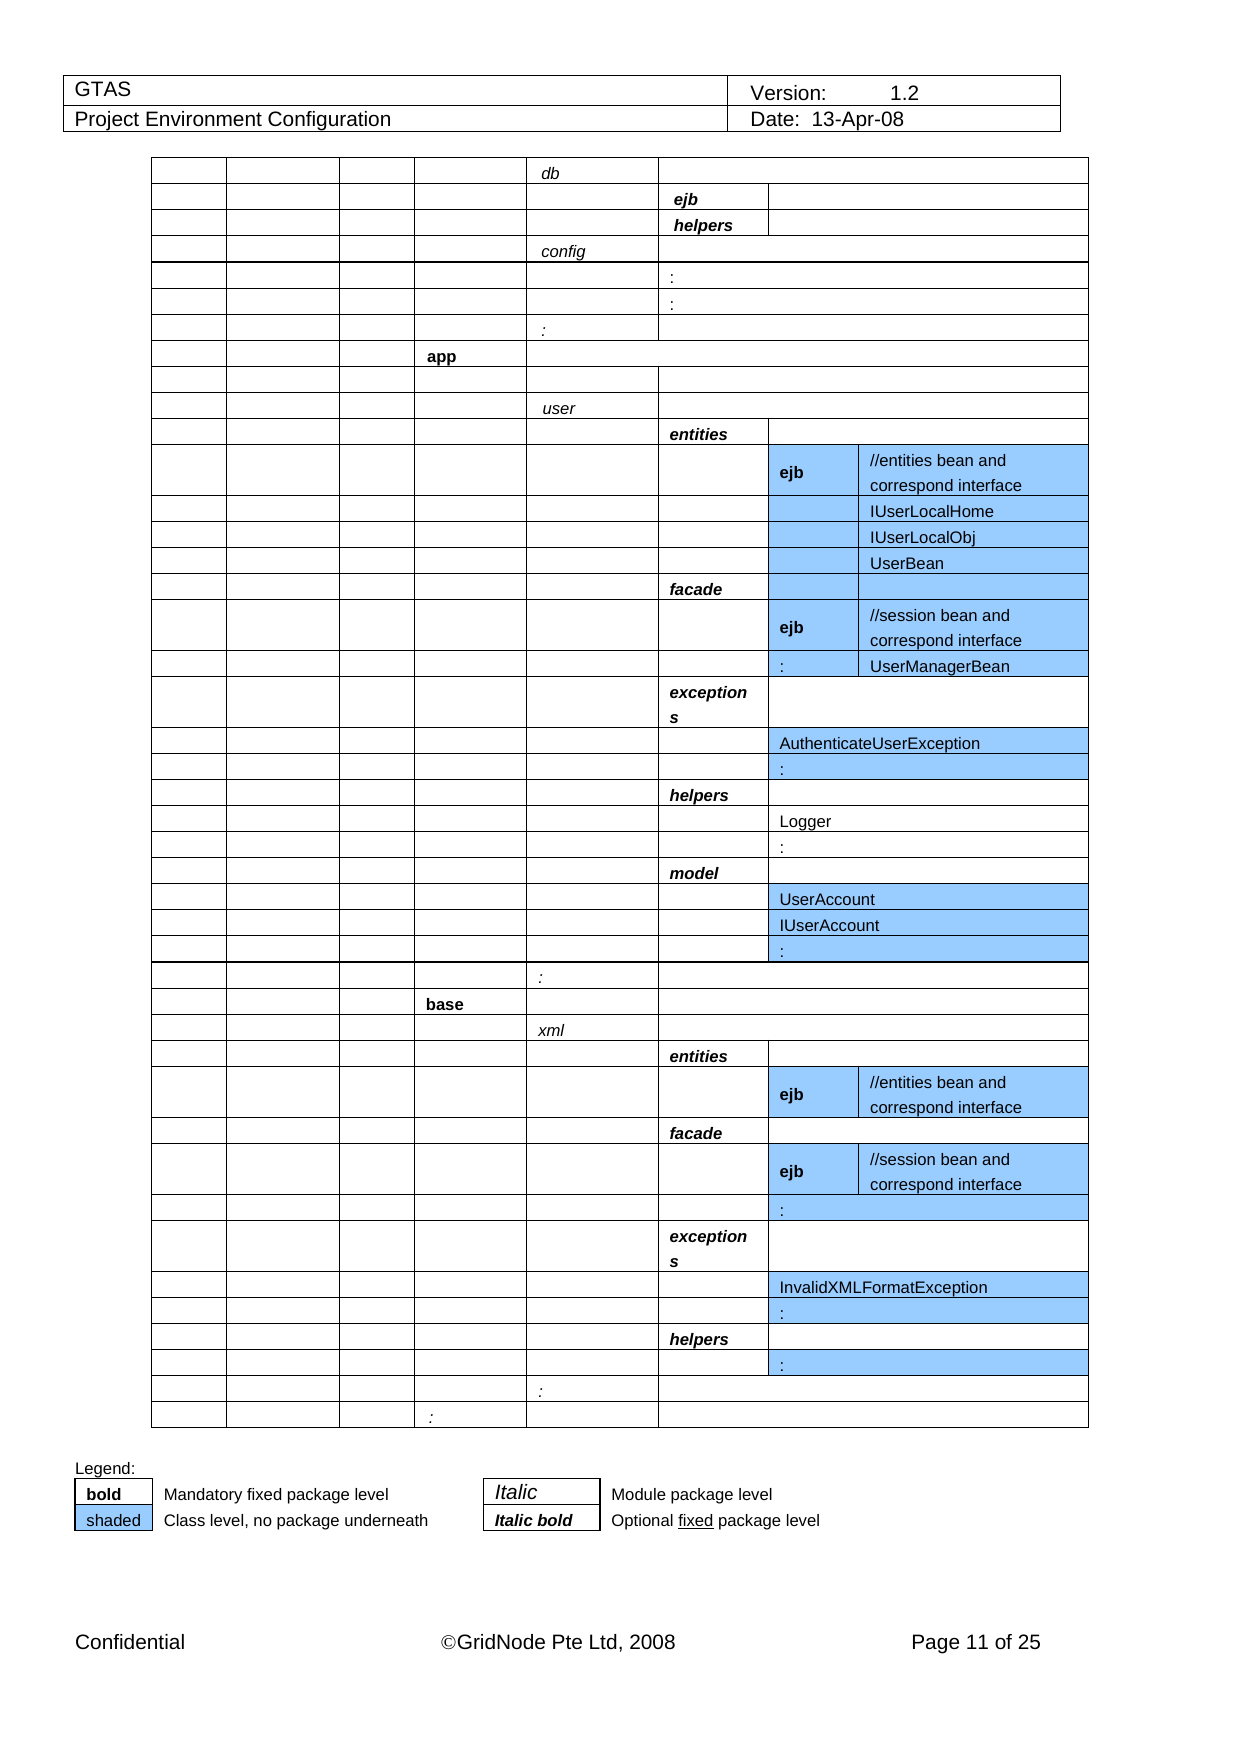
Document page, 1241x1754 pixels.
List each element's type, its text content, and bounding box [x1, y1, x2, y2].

table_cell [769, 184, 1088, 209]
table_cell [152, 367, 226, 392]
table_cell [527, 1041, 658, 1066]
table_cell [659, 936, 768, 961]
table_cell [415, 963, 526, 987]
table_cell helpers [659, 210, 768, 235]
table_cell [227, 858, 339, 883]
table_cell [152, 236, 226, 261]
table_cell [152, 1221, 226, 1271]
table_cell [227, 1195, 339, 1220]
table_cell [340, 754, 414, 779]
table_cell ejb [769, 1067, 858, 1117]
table_cell [659, 651, 768, 676]
table_cell [152, 1118, 226, 1143]
table_cell [340, 419, 414, 444]
table_cell [659, 1376, 1088, 1401]
table_cell [227, 367, 339, 392]
table_cell [659, 754, 768, 779]
table_cell [340, 263, 414, 287]
table_cell [340, 445, 414, 495]
table_cell [659, 1067, 768, 1117]
table_cell [527, 989, 658, 1013]
table_cell Italic bold [484, 1505, 599, 1530]
table_cell [340, 1324, 414, 1349]
table_cell [527, 858, 658, 883]
table_cell [527, 806, 658, 831]
table_cell : [415, 1402, 526, 1427]
table_cell [415, 236, 526, 261]
table_cell [227, 158, 339, 183]
table_cell [415, 754, 526, 779]
table_cell [227, 1015, 339, 1039]
table_cell helpers [659, 1324, 768, 1349]
table_cell [415, 1376, 526, 1401]
table_cell [415, 289, 526, 313]
table_cell [527, 1221, 658, 1271]
table_cell //entities bean and correspond interface [859, 445, 1088, 495]
table_cell [527, 1350, 658, 1375]
table_cell [769, 677, 1088, 727]
table_cell [340, 341, 414, 366]
table_cell [769, 1041, 1088, 1066]
table_cell [527, 1324, 658, 1349]
table_cell [659, 1195, 768, 1220]
table_cell [152, 963, 226, 987]
table_cell [340, 780, 414, 805]
table_cell [227, 289, 339, 313]
table_cell [227, 832, 339, 857]
table_cell [227, 1376, 339, 1401]
table_cell [527, 1144, 658, 1194]
table_cell [227, 963, 339, 987]
table_cell [769, 496, 858, 521]
table_cell : [769, 1195, 1088, 1220]
table_cell [340, 600, 414, 650]
table_cell [415, 393, 526, 418]
table_cell ejb [659, 184, 768, 209]
table_cell [227, 263, 339, 287]
table_cell [415, 445, 526, 495]
table_cell entities [659, 419, 768, 444]
table_cell [527, 728, 658, 753]
table_cell : [527, 1376, 658, 1401]
table_cell [340, 936, 414, 961]
table_cell [415, 1195, 526, 1220]
table_cell [227, 315, 339, 339]
table_cell [527, 600, 658, 650]
table_cell [227, 600, 339, 650]
table_cell IUserLocalObj [859, 522, 1088, 547]
table_cell [340, 289, 414, 313]
table_cell [659, 158, 1088, 183]
table_cell [227, 780, 339, 805]
table_header Module package level [601, 1478, 900, 1504]
table_cell [152, 574, 226, 599]
table_cell [659, 496, 768, 521]
table_cell [527, 341, 1088, 366]
table_cell : [659, 263, 1088, 287]
table_cell [415, 574, 526, 599]
table_cell exceptions [659, 1221, 768, 1271]
table_cell facade [659, 574, 768, 599]
table_cell [152, 600, 226, 650]
table_cell [152, 884, 226, 909]
table_cell [227, 1118, 339, 1143]
table_cell [415, 263, 526, 287]
table_cell [152, 419, 226, 444]
table_cell [659, 1402, 1088, 1427]
table_cell [415, 184, 526, 209]
table_cell [227, 393, 339, 418]
table_cell : [769, 651, 858, 676]
table_cell [227, 1067, 339, 1117]
table_header bold [76, 1479, 152, 1504]
table_cell [527, 496, 658, 521]
table_cell [527, 1298, 658, 1323]
table_cell [152, 936, 226, 961]
table_cell [659, 548, 768, 573]
table_cell [152, 445, 226, 495]
table_cell [769, 522, 858, 547]
table_cell [769, 419, 1088, 444]
table_cell [152, 548, 226, 573]
table_cell [415, 1067, 526, 1117]
table_cell [340, 1118, 414, 1143]
table_cell [859, 574, 1088, 599]
table_cell user [527, 393, 658, 418]
table_header Italic [484, 1479, 599, 1504]
table_cell [415, 1350, 526, 1375]
table_cell [152, 1272, 226, 1297]
table_cell [527, 419, 658, 444]
table_cell [227, 445, 339, 495]
table_cell : [527, 315, 658, 339]
table_cell [659, 445, 768, 495]
table_cell [340, 184, 414, 209]
table_cell [227, 910, 339, 935]
table_cell [340, 858, 414, 883]
table_cell [340, 1015, 414, 1039]
table_cell [152, 522, 226, 547]
table_cell [152, 1195, 226, 1220]
table_cell [659, 1298, 768, 1323]
table_cell [415, 600, 526, 650]
table_cell IUserAccount [769, 910, 1088, 935]
table_cell [659, 963, 1088, 987]
table_cell [227, 989, 339, 1013]
table_cell [227, 1041, 339, 1066]
table_cell exceptions [659, 677, 768, 727]
table_cell Optional fixed package level [601, 1504, 900, 1530]
table_cell [415, 496, 526, 521]
table_cell [227, 1144, 339, 1194]
table_cell //entities bean and correspond interface [859, 1067, 1088, 1117]
table_cell [659, 236, 1088, 261]
table_cell Logger [769, 806, 1088, 831]
table_cell [527, 263, 658, 287]
table_cell [659, 832, 768, 857]
table_cell [227, 651, 339, 676]
table_cell [659, 1015, 1088, 1039]
table_cell [227, 236, 339, 261]
table_cell [659, 522, 768, 547]
table_cell [152, 158, 226, 183]
table_cell : [769, 1350, 1088, 1375]
table_cell [527, 548, 658, 573]
table_cell Class level, no package underneath [153, 1504, 483, 1530]
table_cell [340, 393, 414, 418]
table_cell [152, 989, 226, 1013]
table_cell [527, 677, 658, 727]
table_cell [527, 780, 658, 805]
table_cell : [527, 963, 658, 987]
table_cell [152, 393, 226, 418]
table_cell [227, 884, 339, 909]
table_cell : [769, 1298, 1088, 1323]
table_cell [340, 1376, 414, 1401]
table_cell [227, 1298, 339, 1323]
table_cell [227, 574, 339, 599]
table_cell [340, 236, 414, 261]
table_cell //session bean and correspond interface [859, 1144, 1088, 1194]
table_cell [152, 1324, 226, 1349]
table_cell [769, 858, 1088, 883]
table_cell app [415, 341, 526, 366]
table_cell xml [527, 1015, 658, 1039]
table_cell [415, 651, 526, 676]
table_cell [152, 289, 226, 313]
table_cell [415, 936, 526, 961]
table_cell [527, 1402, 658, 1427]
table_cell [340, 884, 414, 909]
table_cell [527, 884, 658, 909]
table_cell [227, 419, 339, 444]
table_cell [769, 1221, 1088, 1271]
text Legend: [75, 1453, 1165, 1478]
table_cell [415, 315, 526, 339]
table_cell [152, 1041, 226, 1066]
table_cell [659, 600, 768, 650]
table_cell : [769, 936, 1088, 961]
table_cell [340, 963, 414, 987]
table_cell [340, 1195, 414, 1220]
table_cell [415, 884, 526, 909]
table_cell [340, 367, 414, 392]
table_cell [340, 574, 414, 599]
table_cell [659, 910, 768, 935]
table_cell [527, 1067, 658, 1117]
table_cell [152, 780, 226, 805]
table_cell [152, 754, 226, 779]
table_cell [340, 315, 414, 339]
table_cell db [527, 158, 658, 183]
table_cell [527, 1195, 658, 1220]
table_cell [152, 677, 226, 727]
table_cell [659, 1350, 768, 1375]
table_cell shaded [76, 1505, 152, 1530]
table_cell model [659, 858, 768, 883]
table_cell [340, 158, 414, 183]
table_cell [227, 184, 339, 209]
table_cell [769, 548, 858, 573]
table_cell [152, 832, 226, 857]
table_cell [527, 574, 658, 599]
table_cell [340, 651, 414, 676]
table_cell [152, 728, 226, 753]
table_cell entities [659, 1041, 768, 1066]
table_cell [340, 1067, 414, 1117]
table_cell [659, 728, 768, 753]
table_cell : [769, 832, 1088, 857]
table_cell UserManagerBean [859, 651, 1088, 676]
table_cell [527, 289, 658, 313]
table_cell [227, 210, 339, 235]
table_cell [152, 651, 226, 676]
table_cell [769, 574, 858, 599]
table_cell [659, 315, 1088, 339]
table_cell [152, 184, 226, 209]
table_cell [152, 910, 226, 935]
table_cell [527, 754, 658, 779]
table_cell [227, 1272, 339, 1297]
table_cell [415, 1118, 526, 1143]
table_cell config [527, 236, 658, 261]
table_cell ejb [769, 1144, 858, 1194]
table_cell [340, 1144, 414, 1194]
table_cell [340, 1350, 414, 1375]
table_cell [415, 806, 526, 831]
table_cell [152, 263, 226, 287]
table_cell [415, 1144, 526, 1194]
table_cell ejb [769, 445, 858, 495]
table_cell [152, 341, 226, 366]
table_cell [340, 728, 414, 753]
table_cell [527, 832, 658, 857]
table_cell [227, 754, 339, 779]
table_cell //session bean and correspond interface [859, 600, 1088, 650]
table_cell [415, 858, 526, 883]
table_cell [152, 210, 226, 235]
table_cell [227, 522, 339, 547]
table_cell [415, 548, 526, 573]
table_cell [415, 1041, 526, 1066]
table_cell [527, 1118, 658, 1143]
table_cell [152, 496, 226, 521]
table_cell [659, 1144, 768, 1194]
table_cell [527, 445, 658, 495]
table_cell [527, 522, 658, 547]
table_cell [415, 728, 526, 753]
table_cell [527, 210, 658, 235]
table_cell [227, 728, 339, 753]
table_cell [527, 1272, 658, 1297]
table_cell [415, 210, 526, 235]
table_header Mandatory fixed package level [153, 1478, 483, 1504]
table_cell facade [659, 1118, 768, 1143]
table_cell [415, 832, 526, 857]
table_cell [527, 651, 658, 676]
table_cell [340, 806, 414, 831]
table_cell [152, 1376, 226, 1401]
table_cell [152, 1144, 226, 1194]
table_cell [415, 910, 526, 935]
table_cell [769, 1324, 1088, 1349]
table_cell [227, 806, 339, 831]
table_cell [659, 393, 1088, 418]
table_cell [527, 184, 658, 209]
table_cell [415, 1324, 526, 1349]
table_cell [152, 1067, 226, 1117]
table_cell [152, 858, 226, 883]
table_cell [659, 367, 1088, 392]
table_cell UserAccount [769, 884, 1088, 909]
table_cell [227, 496, 339, 521]
table_cell [227, 677, 339, 727]
table_cell [152, 1350, 226, 1375]
table_cell [415, 1221, 526, 1271]
table_cell [152, 1402, 226, 1427]
table_cell : [659, 289, 1088, 313]
table_cell [769, 210, 1088, 235]
table_cell [659, 884, 768, 909]
table_cell [415, 367, 526, 392]
table_cell [340, 1272, 414, 1297]
table_cell [227, 1221, 339, 1271]
table_cell [152, 1298, 226, 1323]
table_cell [152, 806, 226, 831]
table_cell [152, 1015, 226, 1039]
table_cell [227, 936, 339, 961]
table_cell [340, 832, 414, 857]
table_cell [415, 1298, 526, 1323]
table_cell [415, 522, 526, 547]
table_cell [415, 677, 526, 727]
table_cell [415, 1272, 526, 1297]
table_cell [340, 210, 414, 235]
table_cell [340, 548, 414, 573]
table_cell [659, 806, 768, 831]
table_cell [227, 1402, 339, 1427]
table_cell [659, 1272, 768, 1297]
table_cell [415, 780, 526, 805]
table_cell [340, 1041, 414, 1066]
table_cell [769, 780, 1088, 805]
table_cell [227, 548, 339, 573]
table_cell [340, 677, 414, 727]
table_cell [415, 158, 526, 183]
table_cell helpers [659, 780, 768, 805]
table_cell [415, 419, 526, 444]
table_cell [527, 910, 658, 935]
table_cell ejb [769, 600, 858, 650]
table_cell [340, 910, 414, 935]
table_cell [527, 936, 658, 961]
table_cell [227, 341, 339, 366]
table_cell AuthenticateUserException [769, 728, 1088, 753]
table_cell base [415, 989, 526, 1013]
table_cell [659, 989, 1088, 1013]
table_cell [227, 1324, 339, 1349]
table_cell [152, 315, 226, 339]
table_cell [340, 496, 414, 521]
table_cell [527, 367, 658, 392]
table_cell InvalidXMLFormatException [769, 1272, 1088, 1297]
table_cell [340, 989, 414, 1013]
table_cell [340, 522, 414, 547]
table_cell UserBean [859, 548, 1088, 573]
table_cell [227, 1350, 339, 1375]
table_cell [340, 1298, 414, 1323]
table_cell [340, 1221, 414, 1271]
table_cell [415, 1015, 526, 1039]
table_cell [769, 1118, 1088, 1143]
table_cell IUserLocalHome [859, 496, 1088, 521]
table_cell [340, 1402, 414, 1427]
table_cell : [769, 754, 1088, 779]
